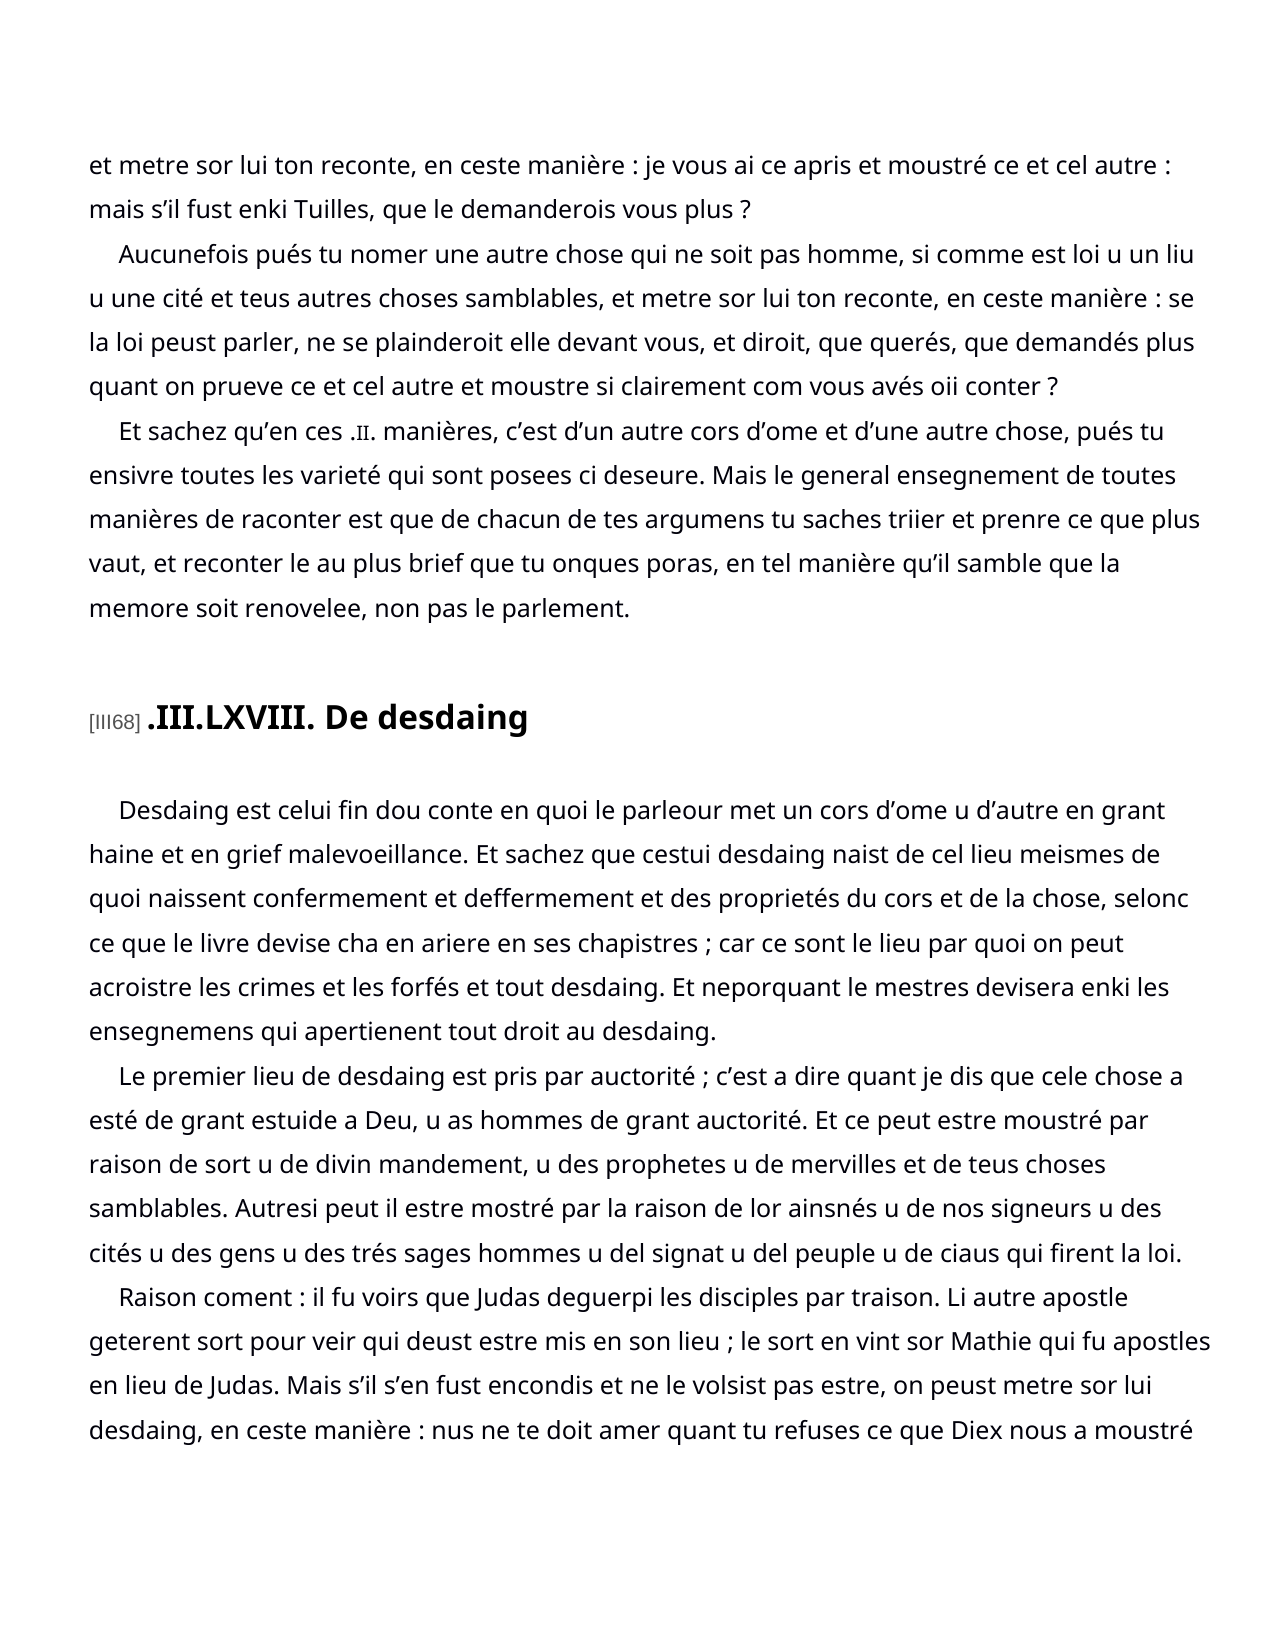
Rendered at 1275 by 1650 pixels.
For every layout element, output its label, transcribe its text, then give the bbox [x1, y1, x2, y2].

text Le premier lieu de desdaing est pris par auctorité ; c’est a dire quant je dis que cele chose a esté de grant estuide a Deu, u as hommes de grant auctorité. Et ce peut estre moustré par raison de sort u de divin mandement, u des prophetes u de mervilles et de teus choses samblables. Autresi peut il estre mostré par la raison de lor ainsnés u de nos signeurs u des cités u des gens u des trés sages hommes u del signat u del peuple u de ciaus qui firent la loi. [89, 1058, 1216, 1269]
text Et sachez qu’en ces .ii. manières, c’est d’un autre cors d’ome et d’une autre chose, pués tu ensivre toutes les varieté qui sont posees ci deseure. Mais le general ensegnement de toutes manières de raconter est que de chacun de tes argumens tu saches triier et prenre ce que plus vaut, et reconter le au plus brief que tu onques poras, en tel manière qu’il samble que la memore soit renovelee, non pas le parlement. [89, 413, 1216, 624]
text Raison coment : il fu voirs que Judas deguerpi les disciples par traison. Li autre apostle geterent sort pour veir qui deust estre mis en son lieu ; le sort en vint sor Mathie qui fu apostles en lieu de Judas. Mais s’il s’en fust encondis et ne le volsist pas estre, on peust metre sor lui desdaing, en ceste manière : nus ne te doit amer quant tu refuses ce que Diex nous a moustré [89, 1279, 1216, 1446]
subtitle [III68] .III.LXVIII. De desdaing [89, 694, 1216, 739]
text et metre sor lui ton reconte, en ceste manière : je vous ai ce apris et moustré ce et cel autre : mais s’il fust enki Tuilles, que le demanderois vous plus ? [89, 148, 1216, 226]
text Aucunefois pués tu nomer une autre chose qui ne soit pas homme, si comme est loi u un liu u une cité et teus autres choses samblables, et metre sor lui ton reconte, en ceste manière : se la loi peust parler, ne se plainderoit elle devant vous, et diroit, que querés, que demandés plus quant on prueve ce et cel autre et moustre si clairement com vous avés oii conter ? [89, 236, 1216, 403]
text Desdaing est celui fin dou conte en quoi le parleour met un cors d’ome u d’autre en grant haine et en grief malevoeillance. Et sachez que cestui desdaing naist de cel lieu meismes de quoi naissent confermement et deffermement et des proprietés du cors et de la chose, selonc ce que le livre devise cha en ariere en ses chapistres ; car ce sont le lieu par quoi on peut acroistre les crimes et les forfés et tout desdaing. Et neporquant le mestres devisera enki les ensegnemens qui apertienent tout droit au desdaing. [89, 792, 1216, 1048]
